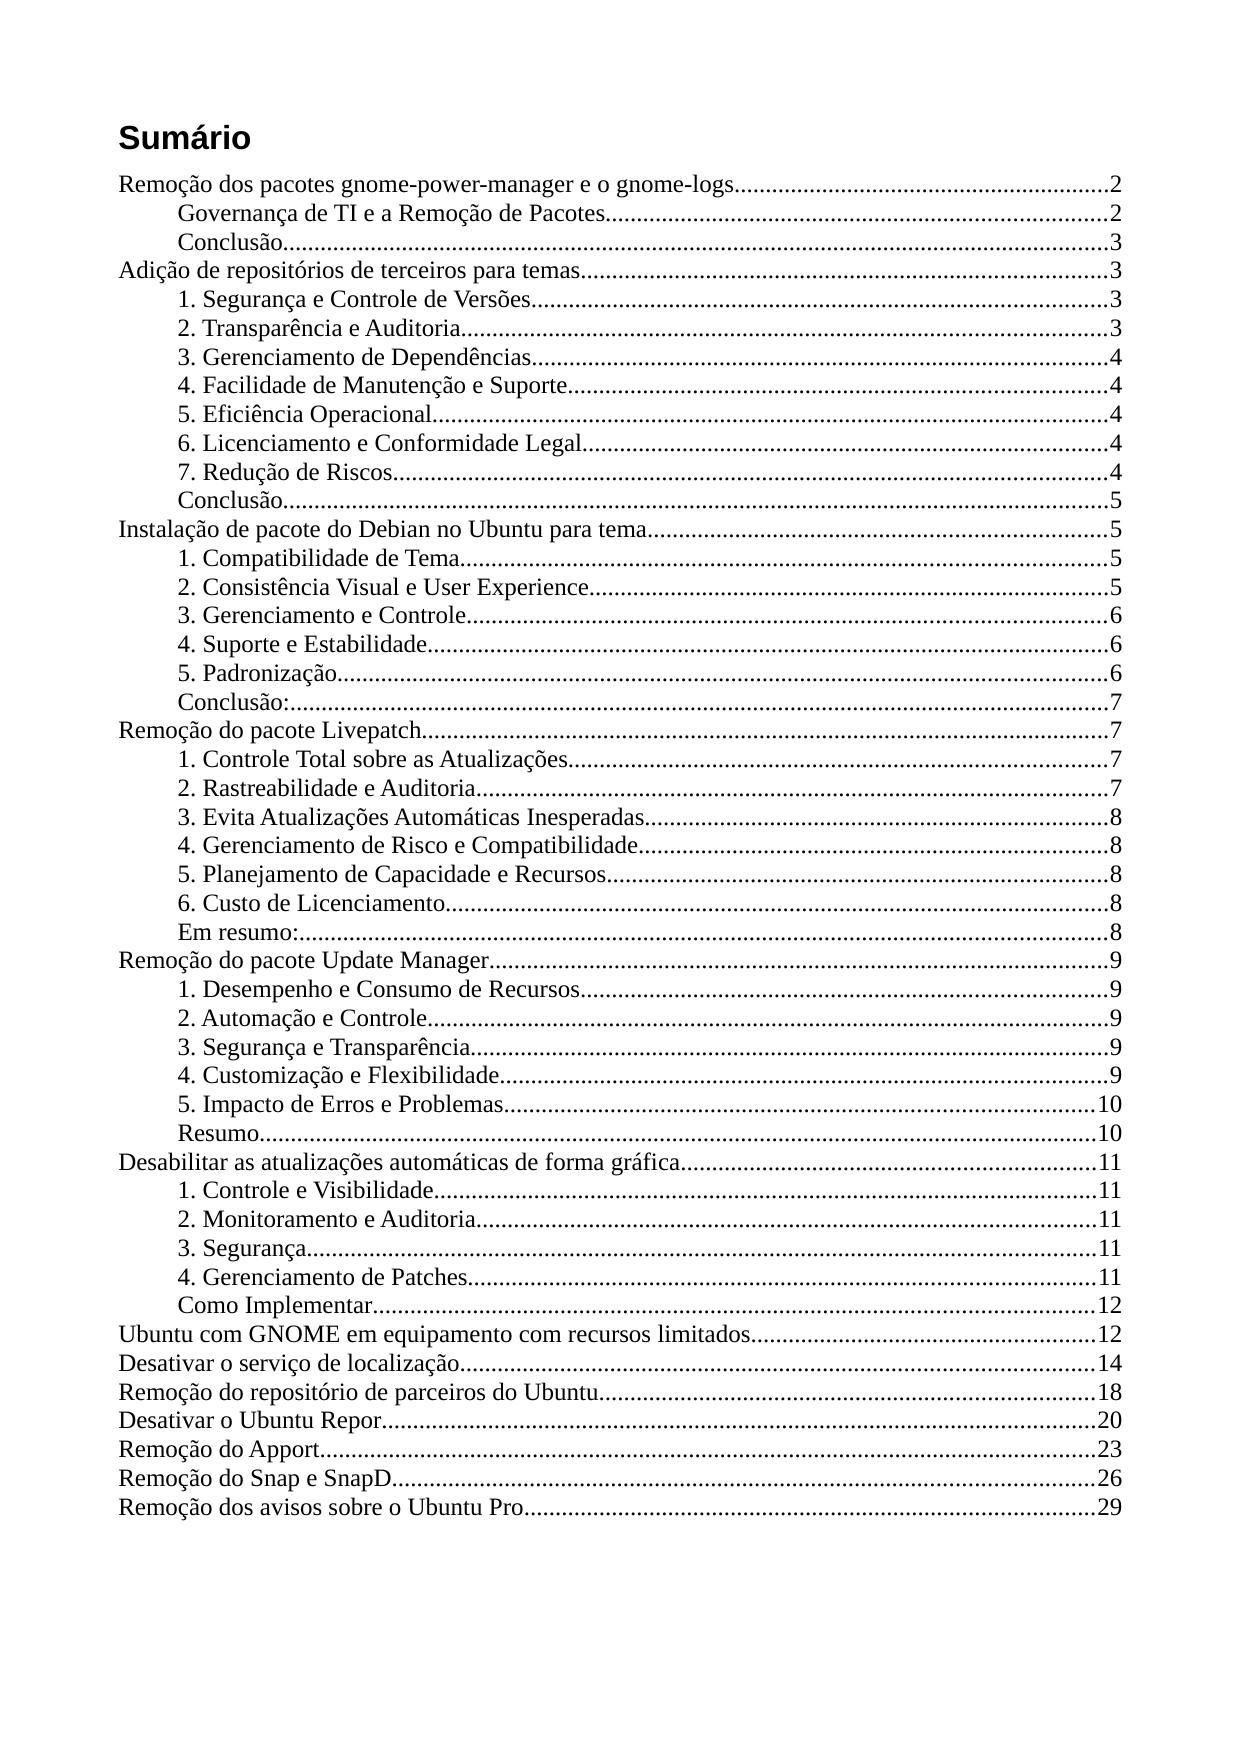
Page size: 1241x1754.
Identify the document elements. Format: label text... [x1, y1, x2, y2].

text 4. Gerenciamento de Risco e Compatibilidade 8 [177, 830, 1122, 859]
text 3. Gerenciamento de Dependências 4 [177, 342, 1122, 370]
text 3. Segurança e Transparência 9 [177, 1032, 1122, 1060]
text Governança de TI e a Remoção de Pacotes 2 [177, 198, 1122, 227]
text Ubuntu com GNOME em equipamento com recursos limitados 12 [118, 1319, 1122, 1348]
text Remoção dos avisos sobre o Ubuntu Pro 29 [118, 1492, 1122, 1520]
text 5. Eficiência Operacional 4 [177, 399, 1122, 428]
text 3. Gerenciamento e Controle 6 [177, 600, 1122, 629]
text 1. Compatibilidade de Tema 5 [177, 543, 1122, 572]
text 7. Redução de Riscos 4 [177, 457, 1122, 485]
text 3. Segurança 11 [177, 1233, 1122, 1262]
text Desativar o serviço de localização 14 [118, 1348, 1122, 1377]
text 4. Facilidade de Manutenção e Suporte 4 [177, 370, 1122, 399]
text 1. Segurança e Controle de Versões 3 [177, 284, 1122, 313]
text 6. Custo de Licenciamento 8 [177, 888, 1122, 917]
text 4. Customização e Flexibilidade 9 [177, 1060, 1122, 1089]
text Resumo 10 [177, 1118, 1122, 1147]
text 5. Impacto de Erros e Problemas 10 [177, 1089, 1122, 1118]
text Conclusão 5 [177, 485, 1122, 514]
text 4. Gerenciamento de Patches 11 [177, 1262, 1122, 1290]
text 2. Rastreabilidade e Auditoria 7 [177, 773, 1122, 802]
text Desabilitar as atualizações automáticas de forma gráfica 11 [118, 1147, 1122, 1175]
text Remoção dos pacotes gnome-power-manager e o gnome-logs 2 [118, 169, 1122, 198]
text 2. Consistência Visual e User Experience 5 [177, 572, 1122, 600]
text Em resumo: 8 [177, 917, 1122, 945]
text Remoção do repositório de parceiros do Ubuntu 18 [118, 1377, 1122, 1405]
text 2. Monitoramento e Auditoria 11 [177, 1204, 1122, 1233]
text 1. Desempenho e Consumo de Recursos 9 [177, 974, 1122, 1003]
text Adição de repositórios de terceiros para temas 3 [118, 255, 1122, 284]
text Desativar o Ubuntu Repor 20 [118, 1405, 1122, 1434]
text 6. Licenciamento e Conformidade Legal 4 [177, 428, 1122, 457]
text 5. Planejamento de Capacidade e Recursos 8 [177, 859, 1122, 888]
text 3. Evita Atualizações Automáticas Inesperadas 8 [177, 802, 1122, 830]
text 2. Transparência e Auditoria 3 [177, 313, 1122, 342]
subtitle Sumário [118, 118, 1122, 157]
text Remoção do pacote Update Manager 9 [118, 945, 1122, 974]
text 1. Controle Total sobre as Atualizações 7 [177, 744, 1122, 773]
text Remoção do pacote Livepatch 7 [118, 715, 1122, 744]
text 2. Automação e Controle 9 [177, 1003, 1122, 1032]
text 5. Padronização 6 [177, 658, 1122, 687]
text Instalação de pacote do Debian no Ubuntu para tema 5 [118, 514, 1122, 543]
text Conclusão: 7 [177, 687, 1122, 715]
text 1. Controle e Visibilidade 11 [177, 1175, 1122, 1204]
text Remoção do Snap e SnapD 26 [118, 1463, 1122, 1492]
text Remoção do Apport 23 [118, 1434, 1122, 1463]
text Como Implementar 12 [177, 1290, 1122, 1319]
text Conclusão 3 [177, 227, 1122, 255]
text 4. Suporte e Estabilidade 6 [177, 629, 1122, 658]
